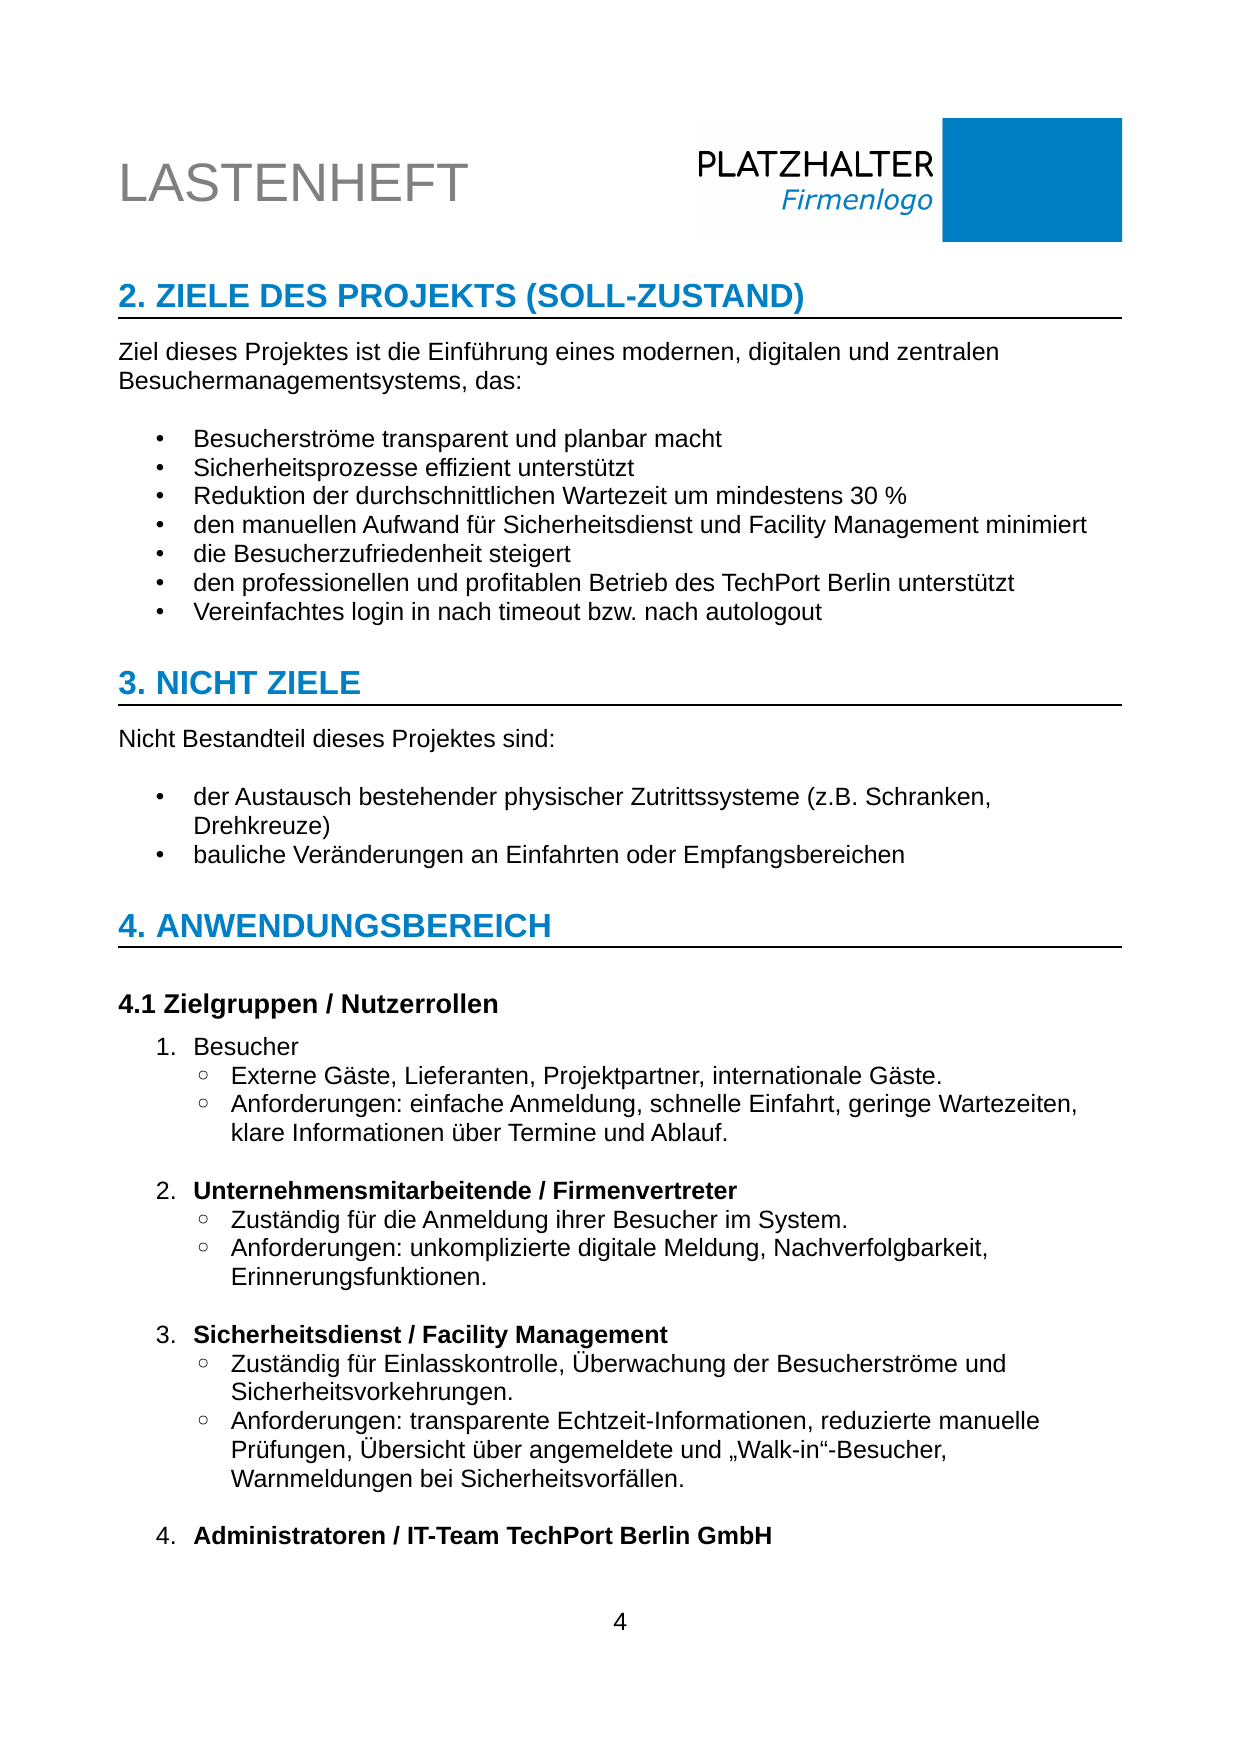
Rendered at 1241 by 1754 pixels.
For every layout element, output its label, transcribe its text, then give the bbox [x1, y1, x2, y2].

list Externe Gäste, Lieferanten, Projektpartner, internationale Gäste. [193, 1061, 1122, 1089]
subtitle Nicht Ziele [118, 663, 1122, 704]
list Anforderungen: einfache Anmeldung, schnelle Einfahrt, geringe Wartezeiten, klare Informationen über Termine und Ablauf. [193, 1089, 1122, 1147]
list Zuständig für Einlasskontrolle, Überwachung der Besucherströme und Sicherheitsvorkehrungen. [193, 1348, 1122, 1406]
list Besucher [156, 1032, 1122, 1061]
list Vereinfachtes login in nach timeout bzw. nach autologout [156, 597, 1122, 626]
list Anforderungen: transparente Echtzeit-Informationen, reduzierte manuelle Prüfungen, Übersicht über angemeldete und „Walk-in“-Besucher, Warnmeldungen bei Sicherheitsvorfällen. [193, 1406, 1122, 1492]
list Administratoren / IT-Team TechPort Berlin GmbH [156, 1521, 1122, 1550]
text Nicht Bestandteil dieses Projektes sind: [118, 724, 1122, 753]
text Ziel dieses Projektes ist die Einführung eines modernen, digitalen und zentralen Besuchermanagementsystems, das: [118, 337, 1122, 395]
list den manuellen Aufwand für Sicherheitsdienst und Facility Management minimiert [156, 510, 1122, 539]
list Anforderungen: unkomplizierte digitale Meldung, Nachverfolgbarkeit, Erinnerungsfunktionen. [193, 1233, 1122, 1291]
list Sicherheitsdienst / Facility Management [156, 1320, 1122, 1348]
list Zuständig für die Anmeldung ihrer Besucher im System. [193, 1204, 1122, 1233]
list Reduktion der durchschnittlichen Wartezeit um mindestens 30 % [156, 481, 1122, 510]
list bauliche Veränderungen an Einfahrten oder Empfangsbereichen [156, 839, 1122, 868]
subtitle Ziele des Projekts (SOLL-Zustand) [118, 276, 1122, 317]
list der Austausch bestehender physischer Zutrittssysteme (z.B. Schranken, Drehkreuze) [156, 782, 1122, 839]
subtitle 4.1 Zielgruppen / Nutzerrollen [118, 988, 1122, 1019]
list Sicherheitsprozesse effizient unterstützt [156, 452, 1122, 481]
list den professionellen und profitablen Betrieb des TechPort Berlin unterstützt [156, 568, 1122, 597]
subtitle Anwendungsbereich [118, 906, 1122, 946]
list Unternehmensmitarbeitende / Firmenvertreter [156, 1176, 1122, 1204]
list die Besucherzufriedenheit steigert [156, 539, 1122, 568]
picture [698, 118, 1123, 242]
list Besucherströme transparent und planbar macht [156, 424, 1122, 452]
